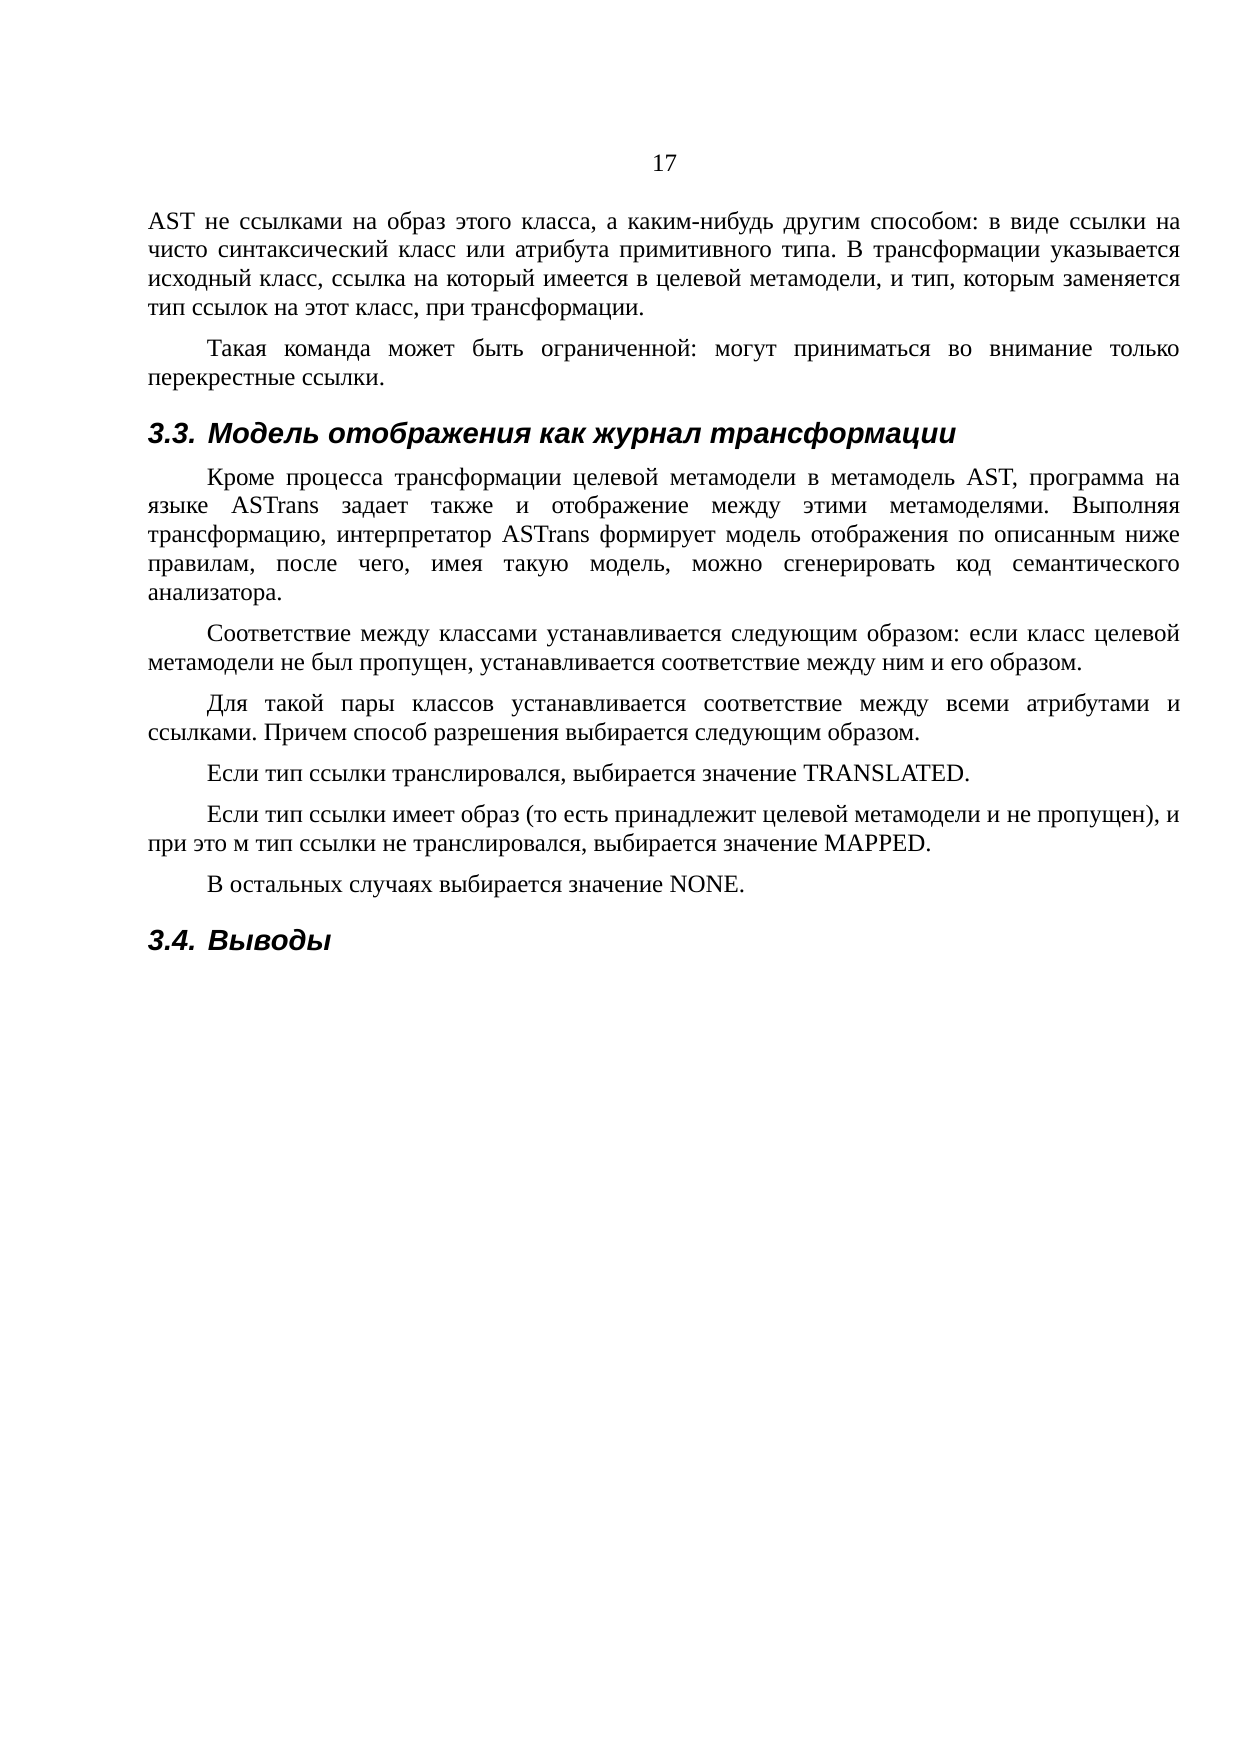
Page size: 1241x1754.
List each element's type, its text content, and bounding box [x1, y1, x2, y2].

subtitle Модель отображения как журнал трансформации [148, 416, 1181, 449]
text Такая команда может быть ограниченной: могут приниматься во внимание только перекрестные ссылки. [148, 333, 1181, 391]
text Для такой пары классов устанавливается соответствие между всеми атрибутами и ссылками. Причем способ разрешения выбирается следующим образом. [148, 688, 1181, 746]
text Если тип ссылки имеет образ (то есть принадлежит целевой метамодели и не пропущен), и при это м тип ссылки не транслировался, выбирается значение MAPPED. [148, 799, 1181, 857]
text AST не ссылками на образ этого класса, а каким-нибудь другим способом: в виде ссылки на чисто синтаксический класс или атрибута примитивного типа. В трансформации указывается исходный класс, ссылка на который имеется в целевой метамодели, и тип, которым заменяется тип ссылок на этот класс, при трансформации. [148, 206, 1181, 321]
text Кроме процесса трансформации целевой метамодели в метамодель AST, программа на языке ASTrans задает также и отображение между этими метамоделями. Выполняя трансформацию, интерпретатор ASTrans формирует модель отображения по описанным ниже правилам, после чего, имея такую модель, можно сгенерировать код семантического анализатора. [148, 462, 1181, 606]
text Соответствие между классами устанавливается следующим образом: если класс целевой метамодели не был пропущен, устанавливается соответствие между ним и его образом. [148, 618, 1181, 676]
text В остальных случаях выбирается значение NONE. [148, 869, 1181, 898]
text Если тип ссылки транслировался, выбирается значение TRANSLATED. [148, 758, 1181, 787]
subtitle Выводы [148, 923, 1181, 957]
